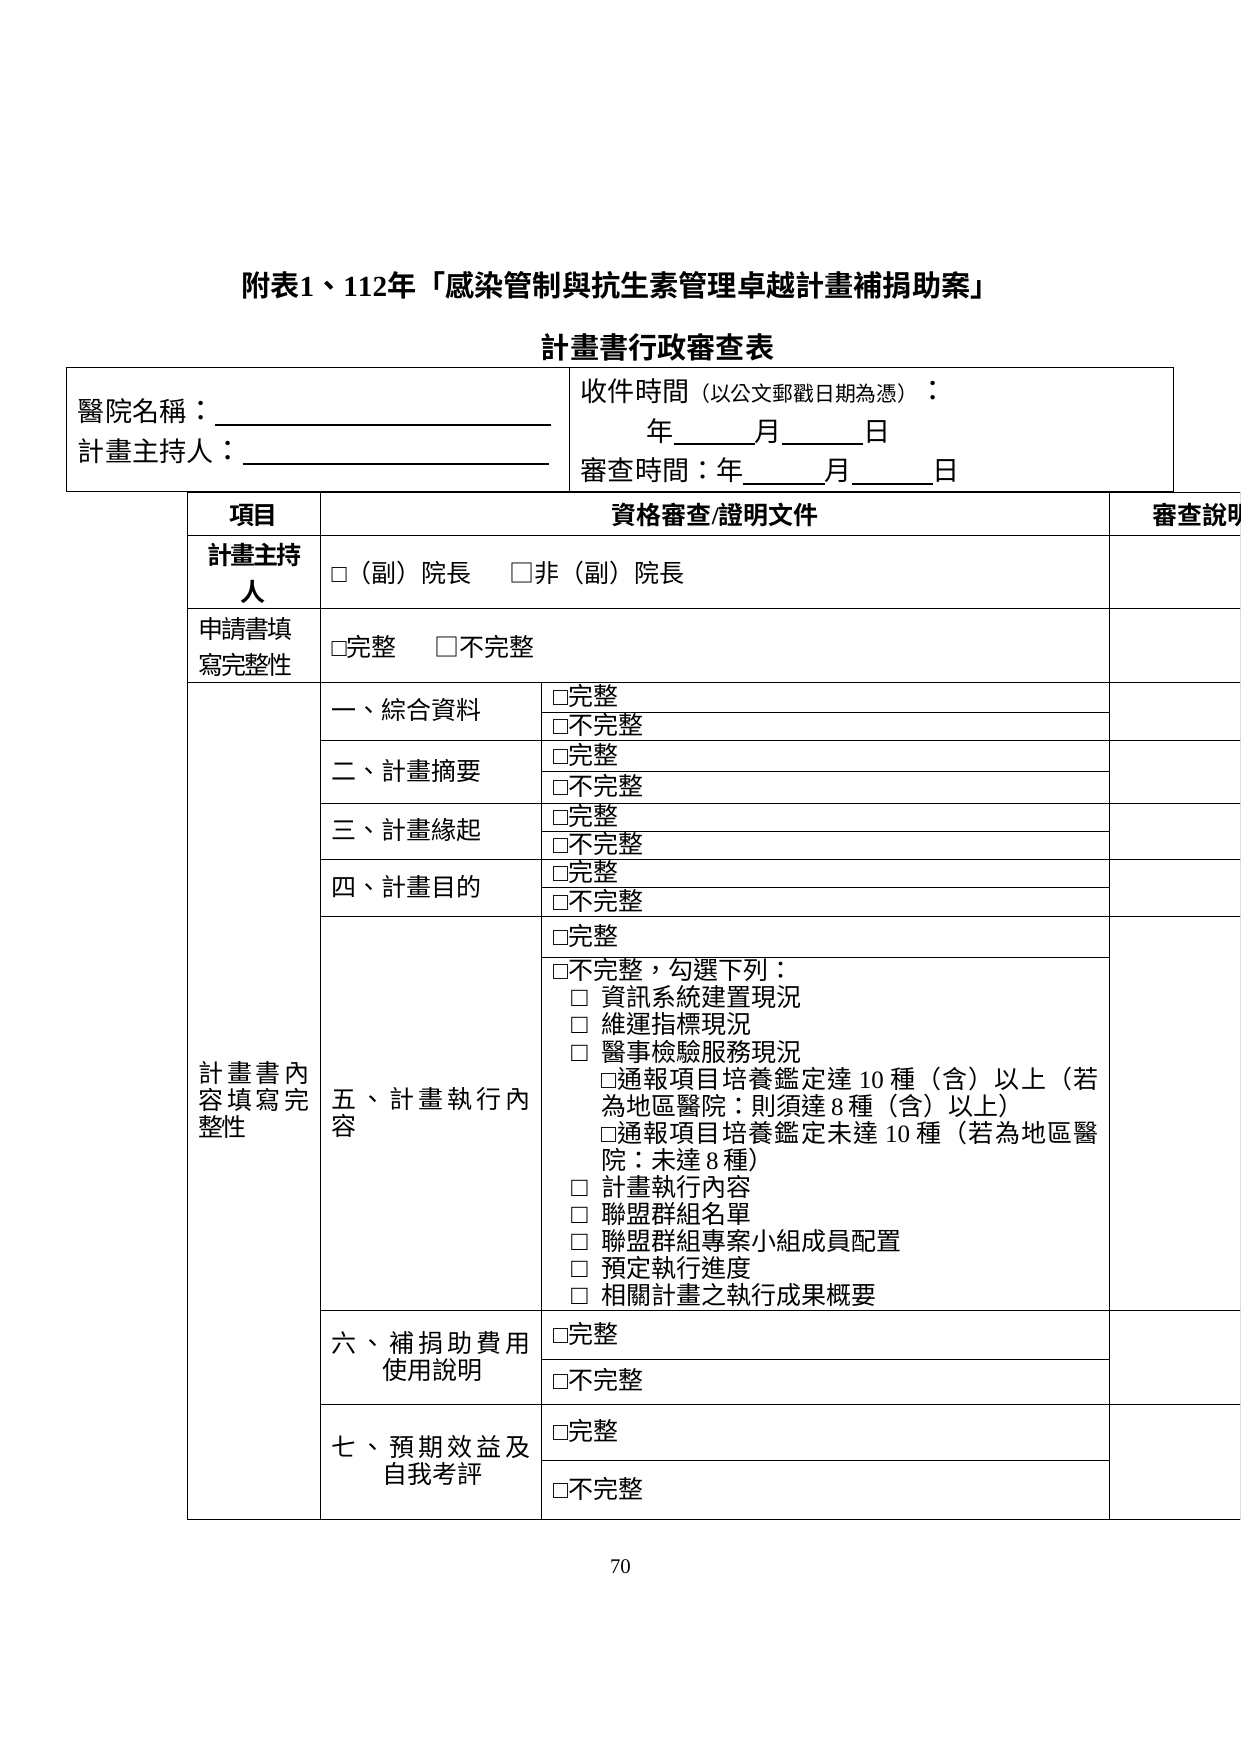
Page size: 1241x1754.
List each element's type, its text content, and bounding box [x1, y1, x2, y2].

table_cell □完整 [542, 804, 1109, 831]
table_header 資格審查/證明文件 [321, 493, 1109, 535]
table_cell 六、補捐助費用使用說明 [321, 1311, 541, 1404]
table_cell 二、計畫摘要 [321, 741, 541, 802]
table_header 收件時間（以公文郵戳日期為憑）： 年 月 日 審查時間：年 月 日 [570, 368, 1173, 491]
table_cell □完整 [542, 917, 1109, 957]
table_cell □不完整，勾選下列： 資訊系統建置現況 維運指標現況 醫事檢驗服務現況 □通報項目培養鑑定達10種（含）以上（若為地區醫院：則須達8種（含）以上） □通報項目培養鑑定未達10種（若為地區醫院：未達8種） 計畫執行內容 聯盟群組名單 聯盟群組專案小組成員配置 預定執行進度 相關計畫之執行成果概要 [542, 958, 1109, 1310]
table_cell [1110, 917, 1240, 1310]
table_cell □不完整 [542, 1461, 1109, 1519]
table_cell □完整 □不完整 [321, 609, 1109, 682]
table_cell □完整 [542, 860, 1109, 887]
table_cell [1110, 741, 1240, 802]
table_cell 三、計畫緣起 [321, 804, 541, 859]
table_cell [1110, 683, 1240, 740]
table_cell □完整 [542, 1405, 1109, 1459]
table_cell □不完整 [542, 713, 1109, 740]
table_header 醫院名稱： 計畫主持人： [67, 368, 569, 491]
table_cell [1110, 1405, 1240, 1519]
table_cell [1110, 860, 1240, 916]
table_cell □完整 [542, 683, 1109, 712]
text 附表1、112年「感染管制與抗生素管理卓越計畫補捐助案」 計畫書行政審查表 [188, 242, 1053, 367]
table_cell 四、計畫目的 [321, 860, 541, 916]
table_cell □不完整 [542, 1360, 1109, 1404]
table_cell 申請書填寫完整性 [188, 609, 320, 682]
table_header 項目 [188, 493, 320, 535]
table_cell [1110, 804, 1240, 859]
table_cell 計畫書內容填寫完整性 [188, 683, 320, 1519]
table_cell 一、綜合資料 [321, 683, 541, 740]
table_cell 七、預期效益及自我考評 [321, 1405, 541, 1519]
table_cell □（副）院長 □非（副）院長 [321, 536, 1109, 608]
table_header 審查說明 [1110, 493, 1240, 535]
table_cell [1110, 536, 1240, 608]
table_cell □不完整 [542, 772, 1109, 802]
table_cell □不完整 [542, 832, 1109, 859]
table_cell 計畫主持人 [188, 536, 320, 608]
table_cell □完整 [542, 1311, 1109, 1359]
table_cell □不完整 [542, 888, 1109, 916]
table_cell [1110, 609, 1240, 682]
table_cell 五、計畫執行內容 [321, 917, 541, 1310]
table_cell □完整 [542, 741, 1109, 771]
table_cell [1110, 1311, 1240, 1404]
